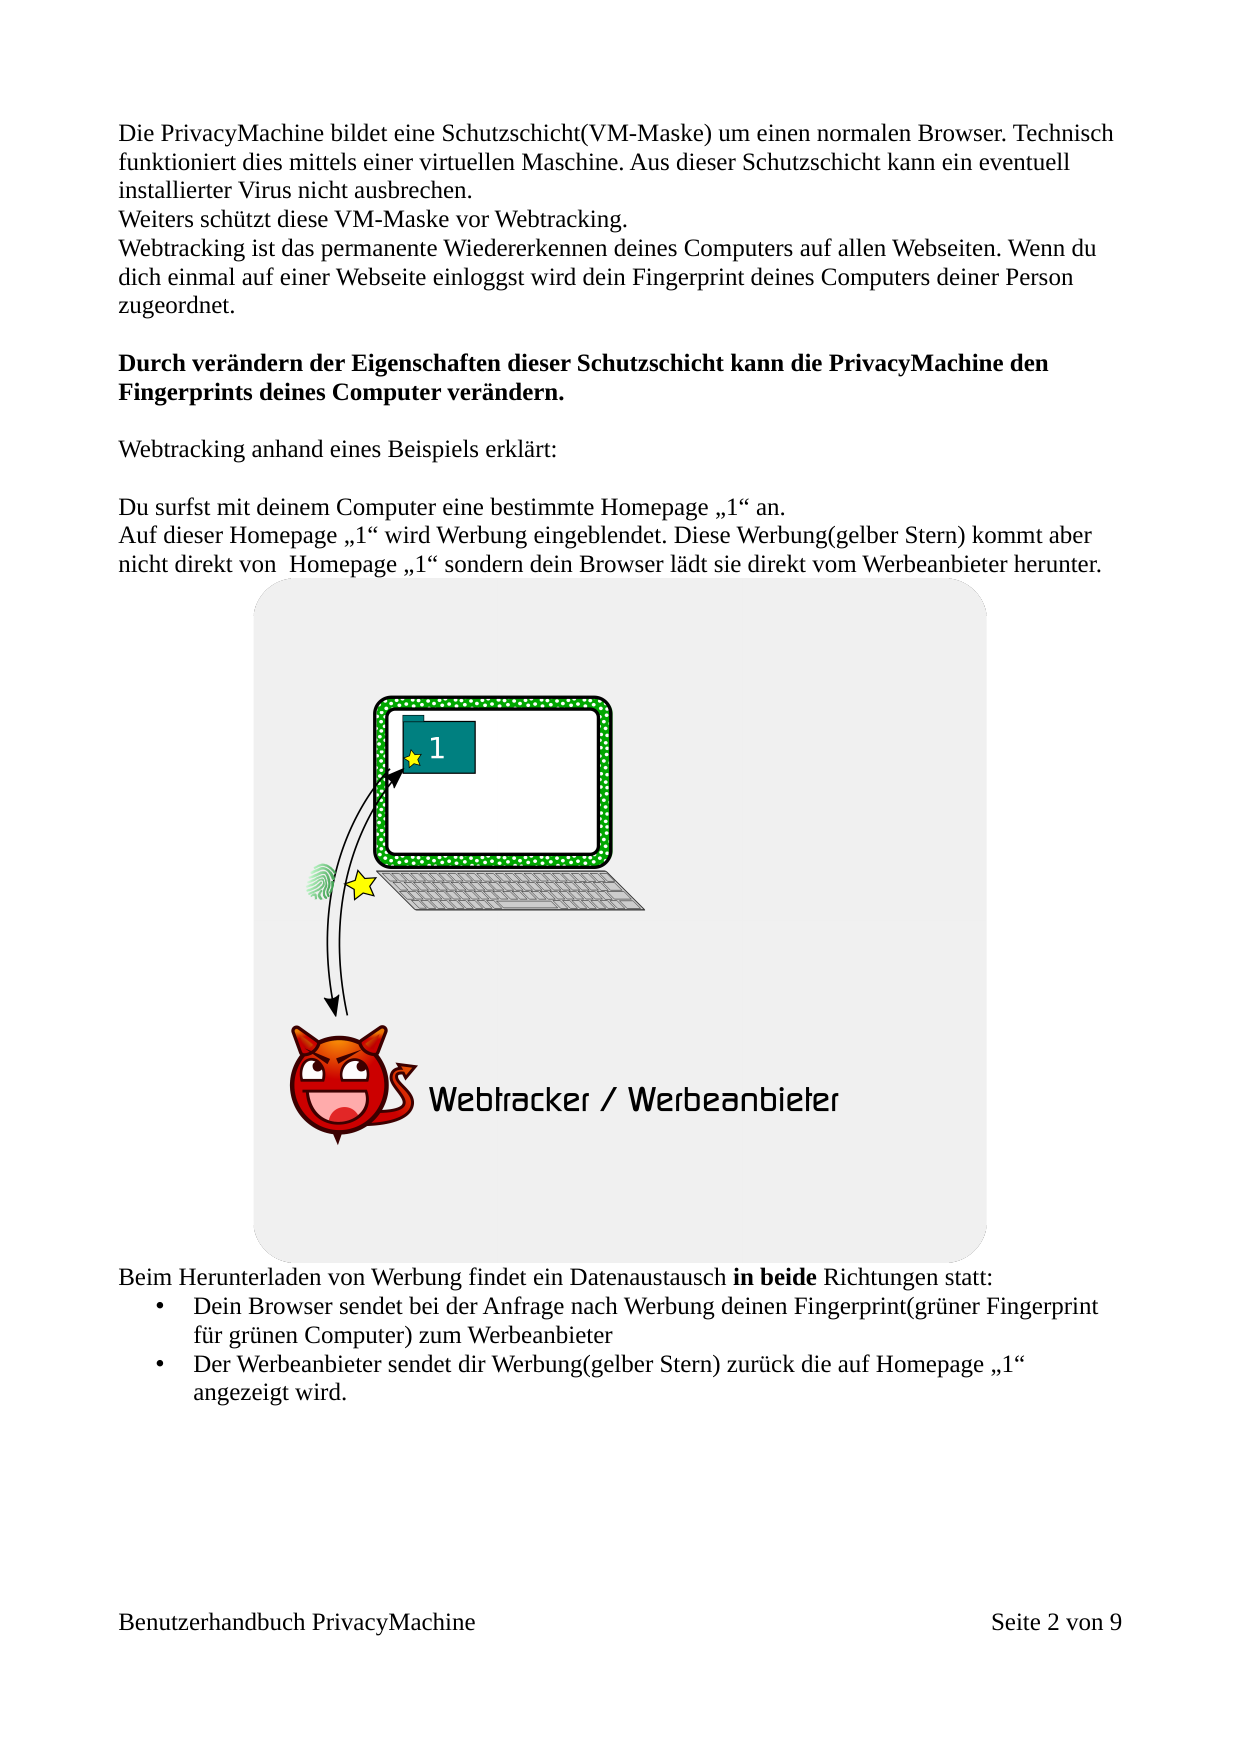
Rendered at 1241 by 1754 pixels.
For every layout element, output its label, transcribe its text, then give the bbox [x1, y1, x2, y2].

text Die PrivacyMachine bildet eine Schutzschicht(VM-Maske) um einen normalen Browser. Technisch funktioniert dies mittels einer virtuellen Maschine. Aus dieser Schutzschicht kann ein eventuell installierter Virus nicht ausbrechen. [118, 118, 1122, 204]
text Beim Herunterladen von Werbung findet ein Datenaustausch in beide Richtungen statt: [118, 1069, 1122, 1291]
text Webtracking anhand eines Beispiels erklärt: [118, 434, 1122, 463]
text Durch verändern der Eigenschaften dieser Schutzschicht kann die PrivacyMachine den Fingerprints deines Computer verändern. [118, 348, 1122, 406]
text Auf dieser Homepage „1“ wird Werbung eingeblendet. Diese Werbung(gelber Stern) kommt aber nicht direkt von Homepage „1“ sondern dein Browser lädt sie direkt vom Werbeanbieter herunter. [118, 521, 1122, 578]
list Der Werbeanbieter sendet dir Werbung(gelber Stern) zurück die auf Homepage „1“ angezeigt wird. [156, 1349, 1122, 1406]
text Du surfst mit deinem Computer eine bestimmte Homepage „1“ an. [118, 492, 1122, 521]
list Dein Browser sendet bei der Anfrage nach Werbung deinen Fingerprint(grüner Fingerprint für grünen Computer) zum Werbeanbieter [156, 1291, 1122, 1349]
text Weiters schützt diese VM-Maske vor Webtracking. [118, 204, 1122, 233]
picture [253, 578, 987, 1263]
text Webtracking ist das permanente Wiedererkennen deines Computers auf allen Webseiten. Wenn du dich einmal auf einer Webseite einloggst wird dein Fingerprint deines Computers deiner Person zugeordnet. [118, 233, 1122, 319]
